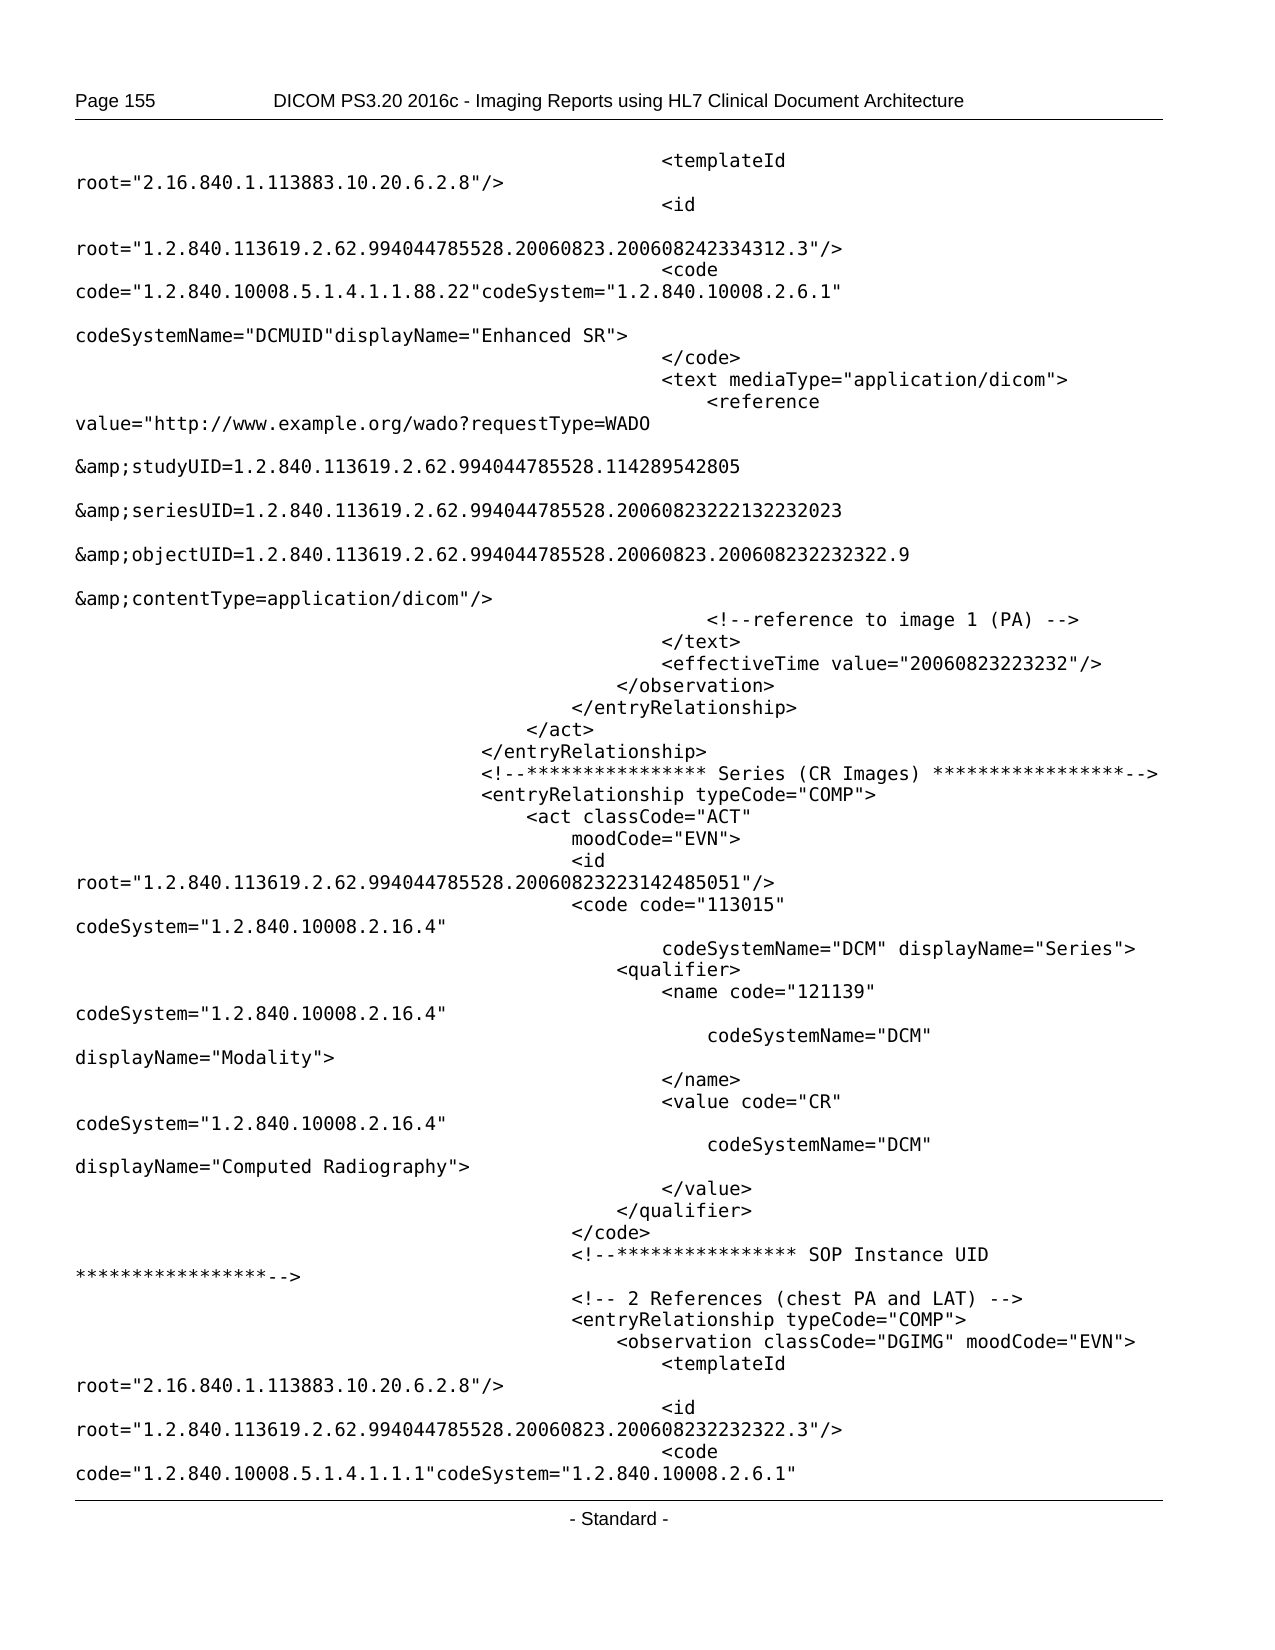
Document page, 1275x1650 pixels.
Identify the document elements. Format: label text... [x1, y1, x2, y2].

text <templateId root="2.16.840.1.113883.10.20.6.2.8"/> <id root="1.2.840.113619.2.62.994044785528.20060823.200608242334312.3"/> <code code="1.2.840.10008.5.1.4.1.1.88.22"codeSystem="1.2.840.10008.2.6.1" codeSystemName="DCMUID"displayName="Enhanced SR"> </code> <text mediaType="application/dicom"> <reference value="http://www.example.org/wado?requestType=WADO &amp;studyUID=1.2.840.113619.2.62.994044785528.114289542805 &amp;seriesUID=1.2.840.113619.2.62.994044785528.20060823222132232023 &amp;objectUID=1.2.840.113619.2.62.994044785528.20060823.200608232232322.9 &amp;contentType=application/dicom"/> <!--reference to image 1 (PA) --> </text> <effectiveTime value="20060823223232"/> </observation> </entryRelationship> </act> </entryRelationship> <!--**************** Series (CR Images) *****************--> <entryRelationship typeCode="COMP"> <act classCode="ACT" moodCode="EVN"> <id root="1.2.840.113619.2.62.994044785528.20060823223142485051"/> <code code="113015" codeSystem="1.2.840.10008.2.16.4" codeSystemName="DCM" displayName="Series"> <qualifier> <name code="121139" codeSystem="1.2.840.10008.2.16.4" codeSystemName="DCM" displayName="Modality"> </name> <value code="CR" codeSystem="1.2.840.10008.2.16.4" codeSystemName="DCM" displayName="Computed Radiography"> </value> </qualifier> </code> <!--**************** SOP Instance UID *****************--> <!-- 2 References (chest PA and LAT) --> <entryRelationship typeCode="COMP"> <observation classCode="DGIMG" moodCode="EVN"> <templateId root="2.16.840.1.113883.10.20.6.2.8"/> <id root="1.2.840.113619.2.62.994044785528.20060823.200608232232322.3"/> <code code="1.2.840.10008.5.1.4.1.1.1"codeSystem="1.2.840.10008.2.6.1" [75, 150, 1162, 1484]
